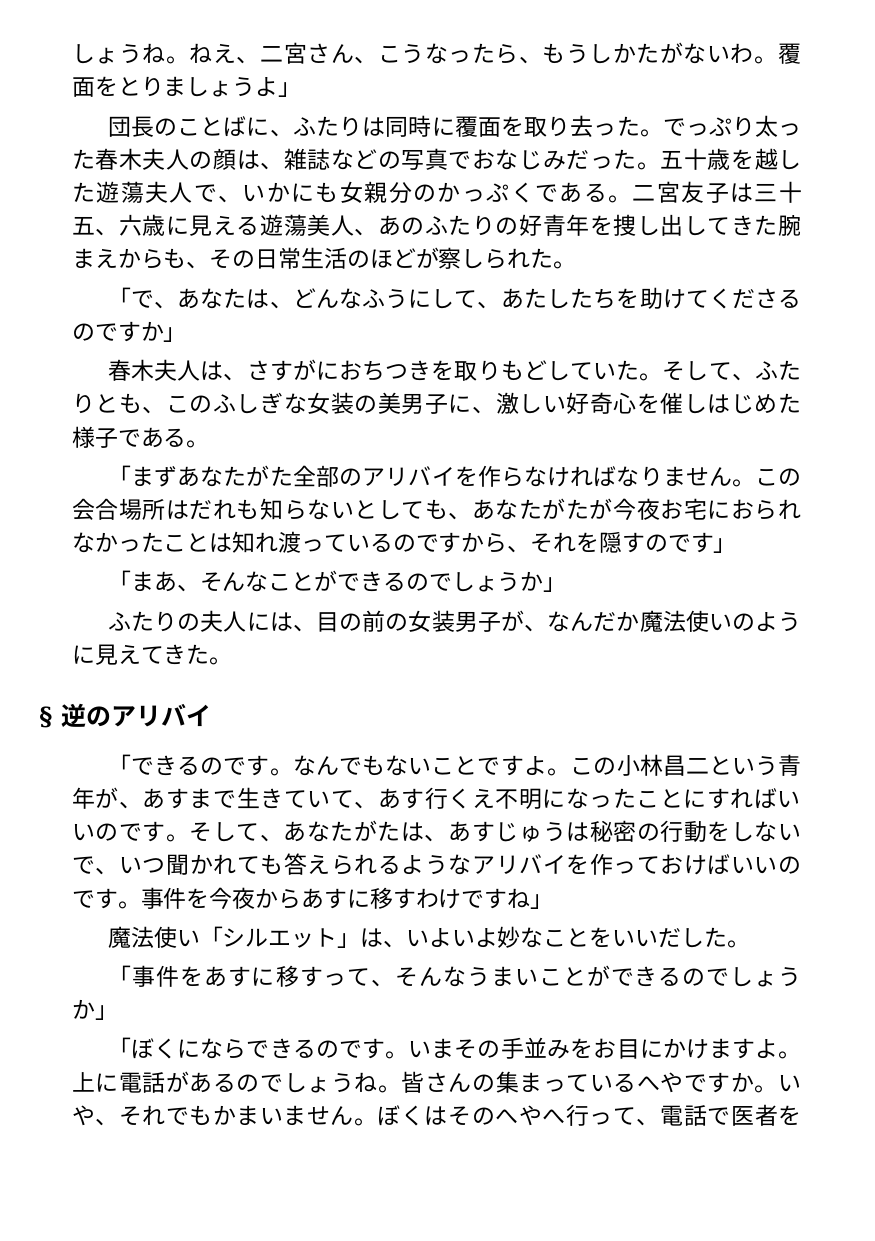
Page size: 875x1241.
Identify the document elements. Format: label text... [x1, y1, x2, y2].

text 「まあ、そんなことができるのでしょうか」 [72, 564, 802, 597]
text 「まずあなたがた全部のアリバイを作らなければなりません。この会合場所はだれも知らないとしても、あなたがたが今夜お宅におられなかったことは知れ渡っているのですから、それを隠すのです」 [72, 458, 802, 558]
text 春木夫人は、さすがにおちつきを取りもどしていた。そして、ふたりとも、このふしぎな女装の美男子に、激しい好奇心を催しはじめた様子である。 [72, 353, 802, 453]
text 団長のことばに、ふたりは同時に覆面を取り去った。でっぷり太った春木夫人の顔は、雑誌などの写真でおなじみだった。五十歳を越した遊蕩夫人で、いかにも女親分のかっぷくである。二宮友子は三十五、六歳に見える遊蕩美人、あのふたりの好青年を捜し出してきた腕まえからも、その日常生活のほどが察しられた。 [72, 108, 802, 274]
text ふたりの夫人には、目の前の女装男子が、なんだか魔法使いのように見えてきた。 [72, 603, 802, 670]
text 「事件をあすに移すって、そんなうまいことができるのでしょうか」 [72, 959, 802, 1025]
subtitle § 逆のアリバイ [36, 693, 838, 736]
text 「ぼくにならできるのです。いまその手並みをお目にかけますよ。上に電話があるのでしょうね。皆さんの集まっているへやですか。いや、それでもかまいません。ぼくはそのへやへ行って、電話で医者を [72, 1031, 802, 1131]
text 「できるのです。なんでもないことですよ。この小林昌二という青年が、あすまで生きていて、あす行くえ不明になったことにすればいいのです。そして、あなたがたは、あすじゅうは秘密の行動をしないで、いつ聞かれても答えられるようなアリバイを作っておけばいいのです。事件を今夜からあすに移すわけですね」 [72, 748, 802, 914]
text 「で、あなたは、どんなふうにして、あたしたちを助けてくださるのですか」 [72, 281, 802, 347]
text しょうね。ねえ、二宮さん、こうなったら、もうしかたがないわ。覆面をとりましょうよ」 [72, 36, 802, 102]
text 魔法使い「シルエット」は、いよいよ妙なことをいいだした。 [72, 920, 802, 953]
